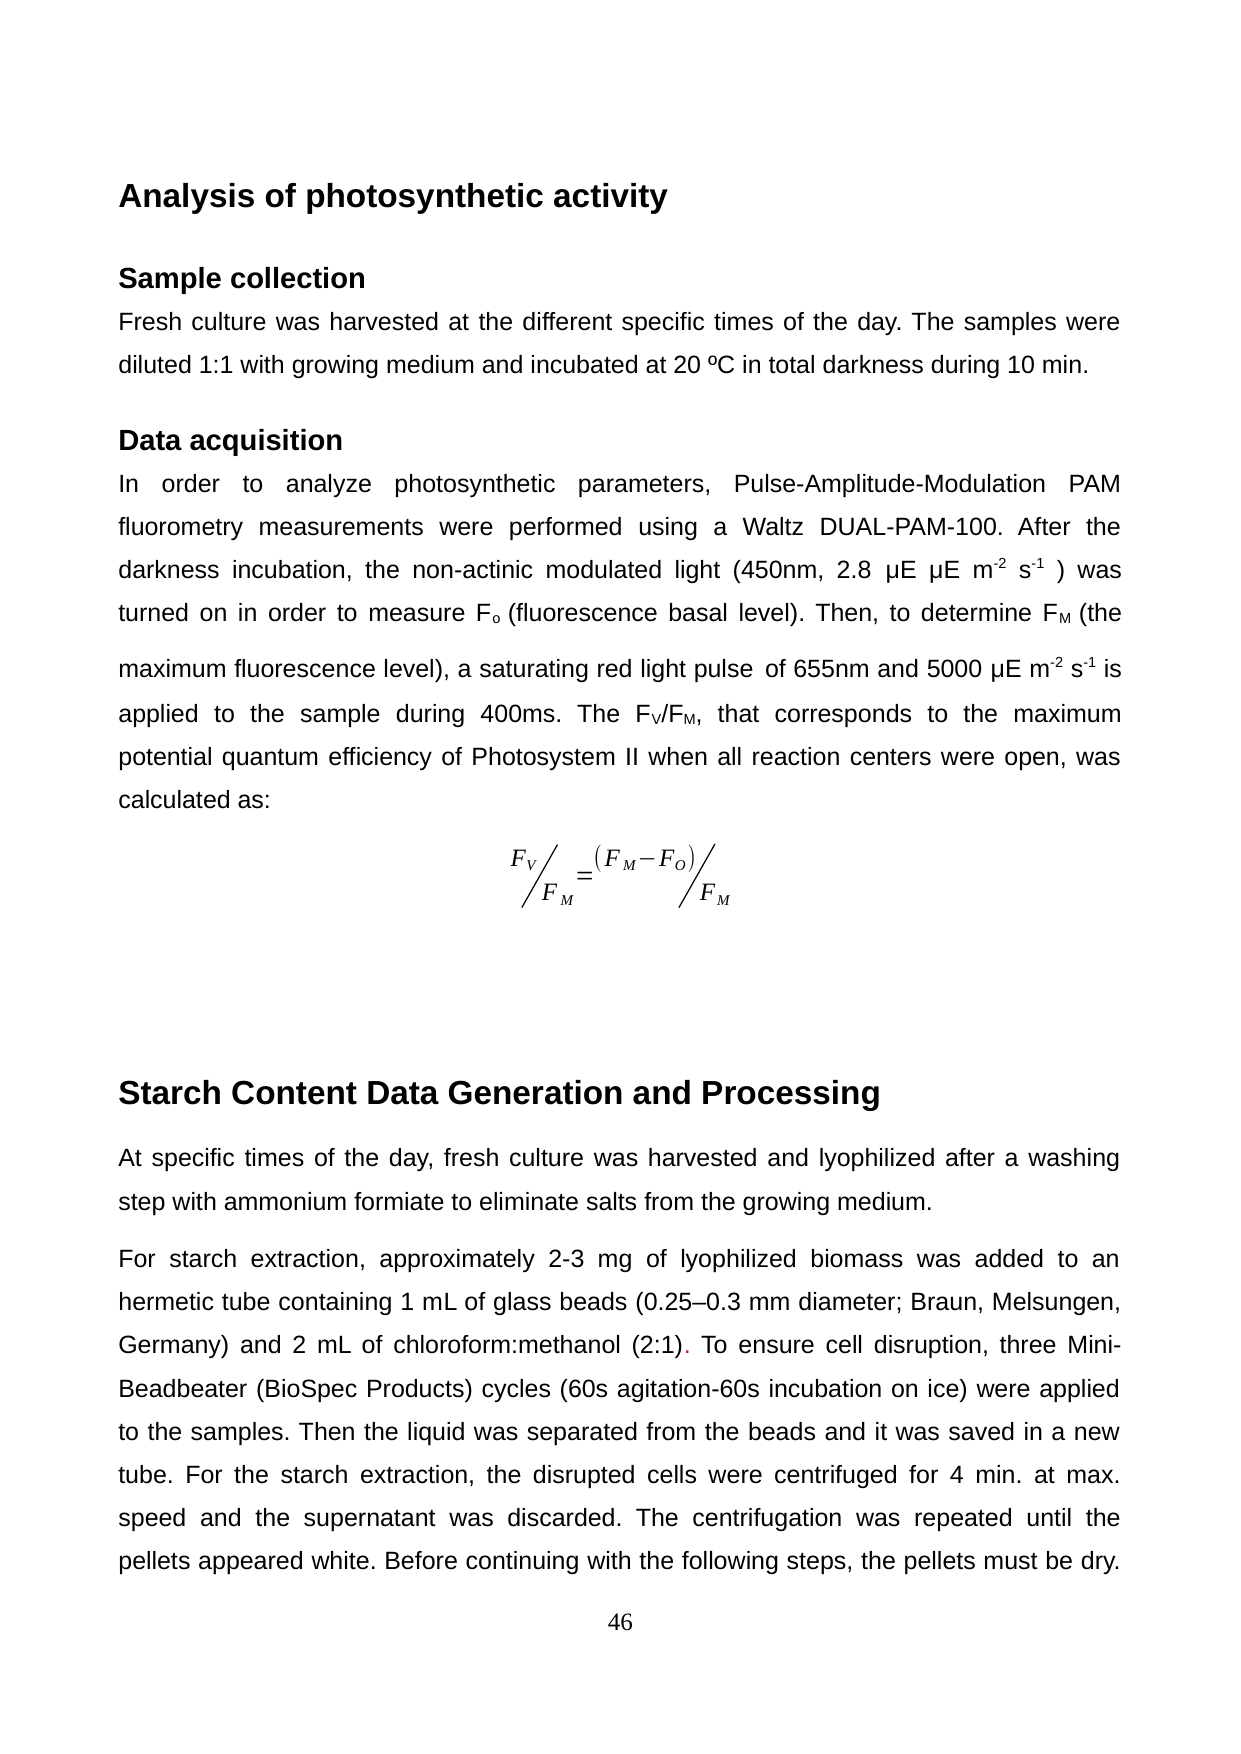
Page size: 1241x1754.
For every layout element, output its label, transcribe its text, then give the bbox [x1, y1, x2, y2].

text At specific times of the day, fresh culture was harvested and lyophilized after a washing step with ammonium formiate to eliminate salts from the growing medium. [118, 1143, 1122, 1215]
subtitle Starch Content Data Generation and Processing [118, 1073, 1122, 1112]
text For starch extraction, approximately 2-3 mg of lyophilized biomass was added to an hermetic tube containing 1 mL of glass beads (0.25–0.3 mm diameter; Braun, Melsungen, Germany) and 2 mL of chloroform:methanol (2:1). To ensure cell disruption, three Mini-Beadbeater (BioSpec Products) cycles (60s agitation-60s incubation on ice) were applied to the samples. Then the liquid was separated from the beads and it was saved in a new tube. For the starch extraction, the disrupted cells were centrifuged for 4 min. at max. speed and the supernatant was discarded. The centrifugation was repeated until the pellets appeared white. Before continuing with the following steps, the pellets must be dry. [118, 1244, 1122, 1575]
text Fresh culture was harvested at the different specific times of the day. The samples were diluted 1:1 with growing medium and incubated at 20 ºC in total darkness during 10 min. [118, 307, 1122, 379]
subtitle Data acquisition [118, 422, 1122, 456]
subtitle Analysis of photosynthetic activity [118, 176, 1122, 215]
text In order to analyze photosynthetic parameters, Pulse-Amplitude-Modulation PAM fluorometry measurements were performed using a Waltz DUAL-PAM-100. After the darkness incubation, the non-actinic modulated light (450nm, 2.8 μE μE m-2 s-1 ) was turned on in order to measure Fo (fluorescence basal level). Then, to determine FM (the maximum fluorescence level), a saturating red light pulse of 655nm and 5000 μE m-2 s-1 is applied to the sample during 400ms. The FV/FM, that corresponds to the maximum potential quantum efficiency of Photosystem II when all reaction centers were open, was calculated as: [118, 468, 1122, 814]
subtitle Sample collection [118, 261, 1122, 294]
